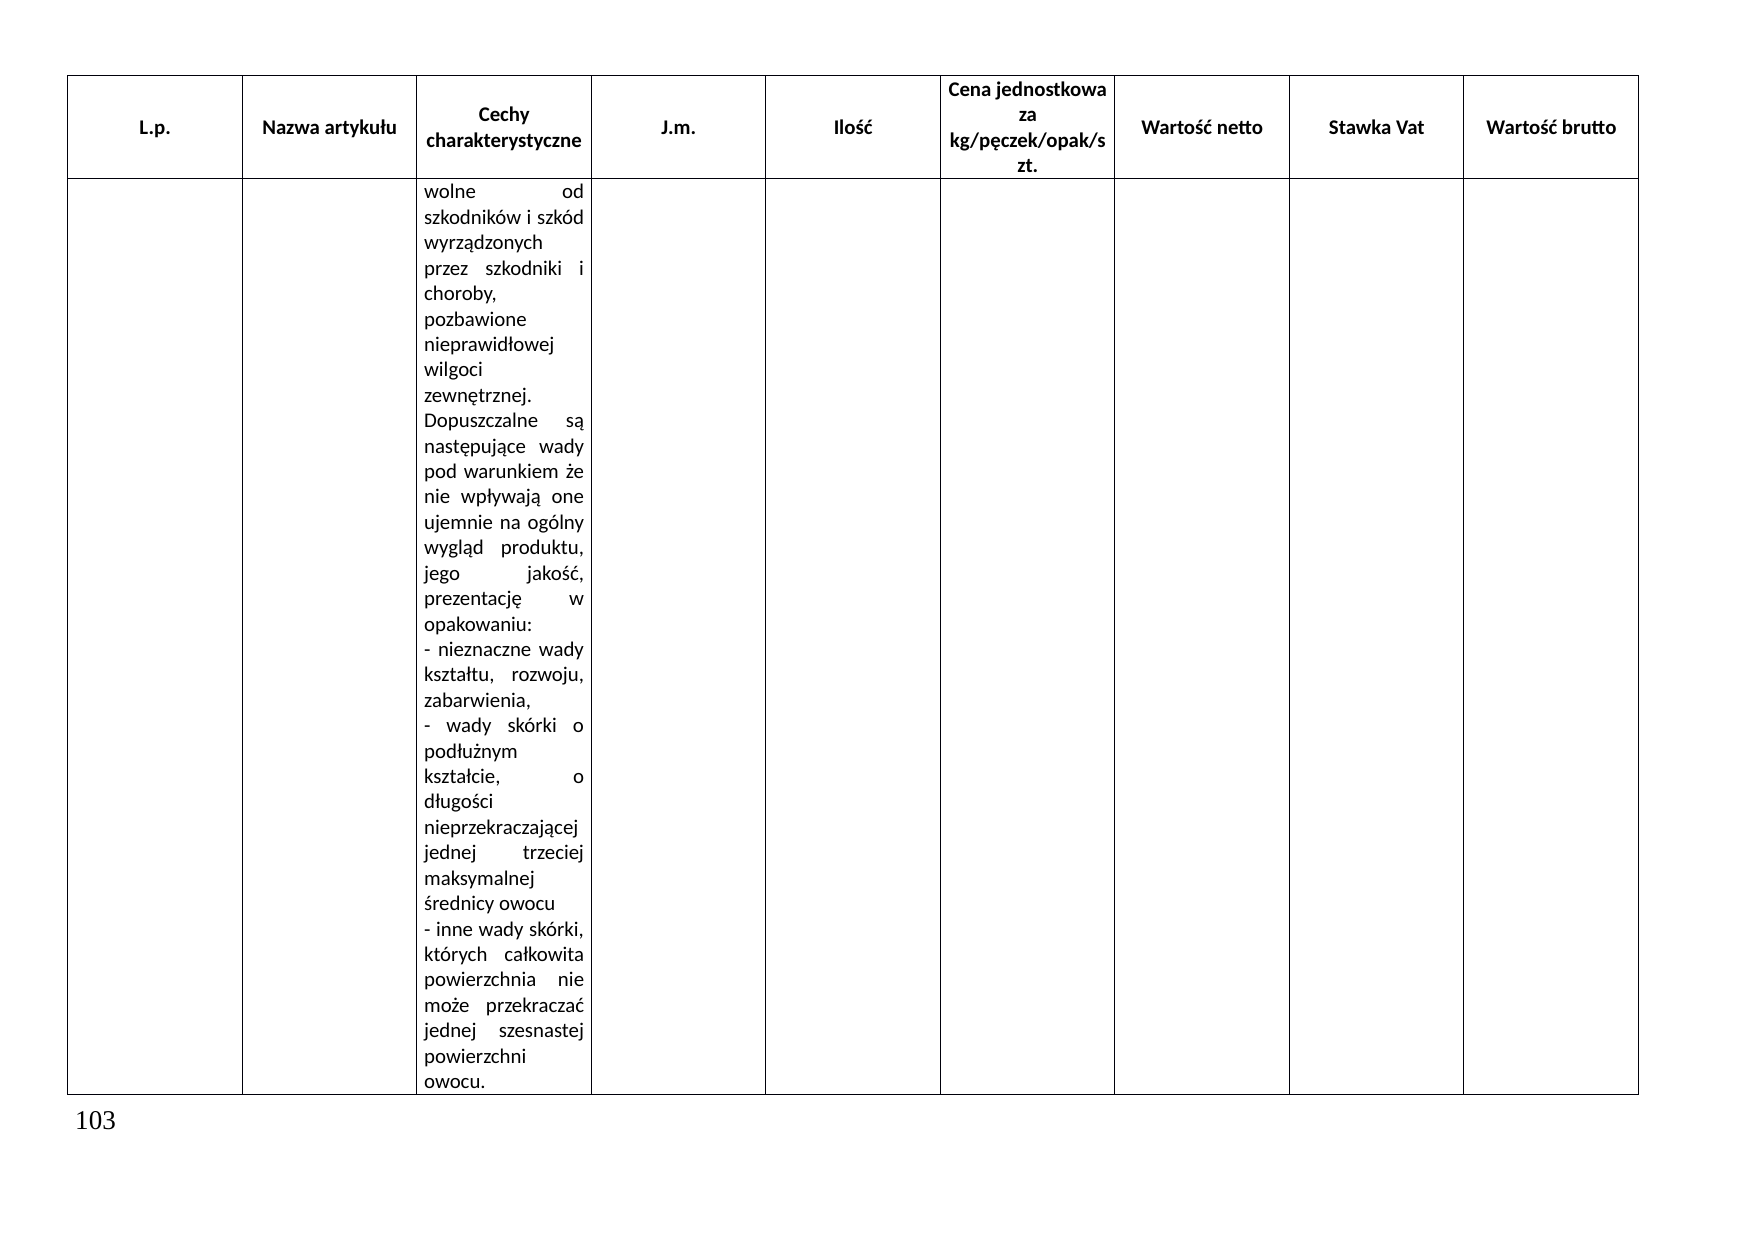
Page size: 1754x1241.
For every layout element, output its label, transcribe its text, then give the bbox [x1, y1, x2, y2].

table_cell [1290, 179, 1463, 1094]
table_cell [243, 179, 416, 1094]
table_header L.p. [68, 76, 242, 178]
table_cell [941, 179, 1114, 1094]
table_cell [766, 179, 940, 1094]
table_header Ilość [766, 76, 940, 178]
table_header Wartość netto [1115, 76, 1289, 178]
table_header J.m. [592, 76, 765, 178]
table_cell [1115, 179, 1289, 1094]
table_header Stawka Vat [1290, 76, 1463, 178]
table_header Cena jednostkowa za kg/pęczek/opak/szt. [941, 76, 1114, 178]
table_header Wartość brutto [1464, 76, 1638, 178]
table_cell wolne od szkodników i szkód wyrządzonych przez szkodniki i choroby, pozbawione nieprawidłowej wilgoci zewnętrznej. Dopuszczalne są następujące wady pod warunkiem że nie wpływają one ujemnie na ogólny wygląd produktu, jego jakość, prezentację w opakowaniu: - nieznaczne wady kształtu, rozwoju, zabarwienia, - wady skórki o podłużnym kształcie, o długości nieprzekraczającej jednej trzeciej maksymalnej średnicy owocu - inne wady skórki, których całkowita powierzchnia nie może przekraczać jednej szesnastej powierzchni owocu. [417, 179, 591, 1094]
table_cell [592, 179, 765, 1094]
table_cell [68, 179, 242, 1094]
table_cell [1464, 179, 1638, 1094]
table_header Nazwa artykułu [243, 76, 416, 178]
table_header Cechy charakterystyczne [417, 76, 591, 178]
